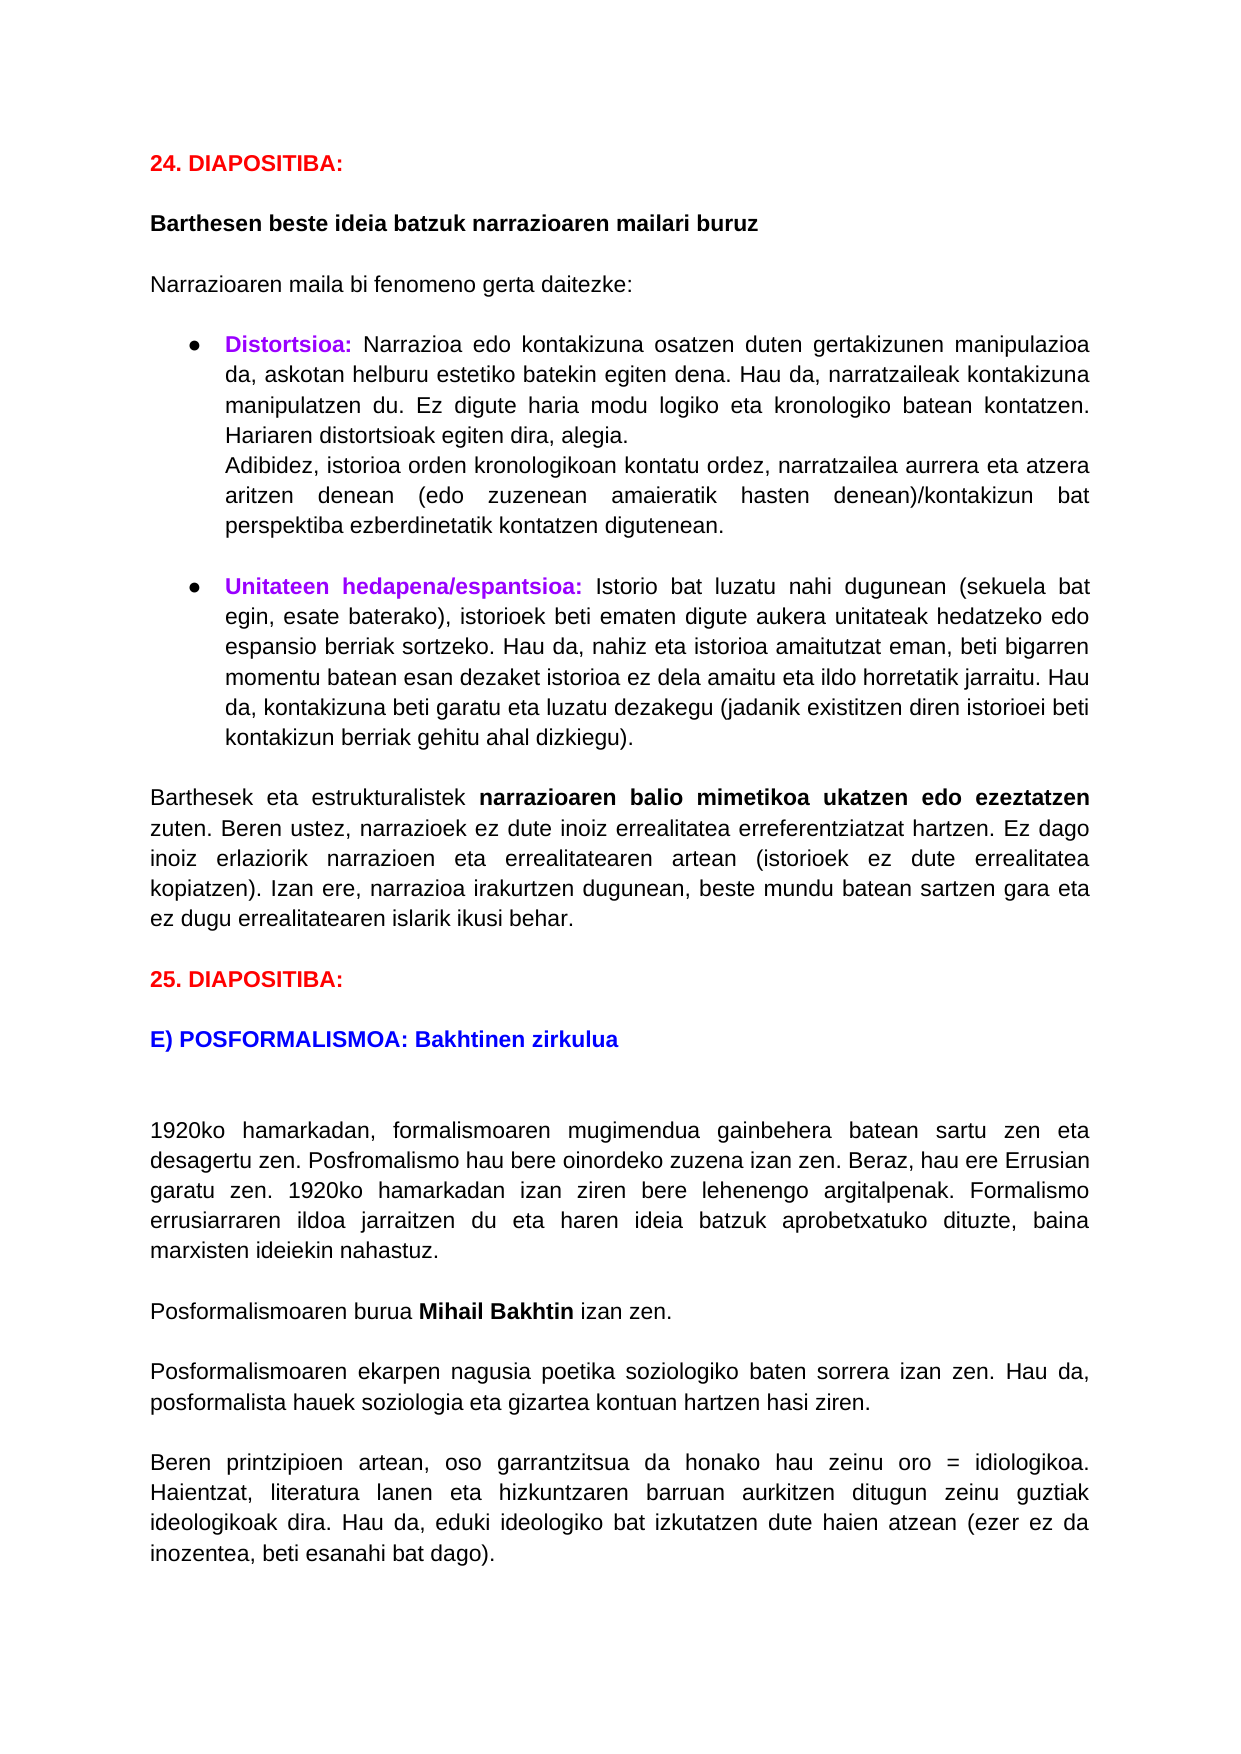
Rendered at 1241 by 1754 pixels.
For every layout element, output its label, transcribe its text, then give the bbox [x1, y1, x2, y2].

text Beren printzipioen artean, oso garrantzitsua da honako hau zeinu oro = idiologikoa. Haientzat, literatura lanen eta hizkuntzaren barruan aurkitzen ditugun zeinu guztiak ideologikoak dira. Hau da, eduki ideologiko bat izkutatzen dute haien atzean (ezer ez da inozentea, beti esanahi bat dago). [150, 1449, 1090, 1566]
text Barthesen beste ideia batzuk narrazioaren mailari buruz [150, 210, 1090, 237]
text E) POSFORMALISMOA: Bakhtinen zirkulua [150, 1026, 1090, 1052]
text Posformalismoaren ekarpen nagusia poetika soziologiko baten sorrera izan zen. Hau da, posformalista hauek soziologia eta gizartea kontuan hartzen hasi ziren. [150, 1358, 1090, 1415]
list Unitateen hedapena/espantsioa: Istorio bat luzatu nahi dugunean (sekuela bat egin, esate baterako), istorioek beti ematen digute aukera unitateak hedatzeko edo espansio berriak sortzeko. Hau da, nahiz eta istorioa amaitutzat eman, beti bigarren momentu batean esan dezaket istorioa ez dela amaitu eta ildo horretatik jarraitu. Hau da, kontakizuna beti garatu eta luzatu dezakegu (jadanik existitzen diren istorioei beti kontakizun berriak gehitu ahal dizkiegu). [187, 573, 1090, 750]
text Posformalismoaren burua Mihail Bakhtin izan zen. [150, 1298, 1090, 1324]
text 1920ko hamarkadan, formalismoaren mugimendua gainbehera batean sartu zen eta desagertu zen. Posfromalismo hau bere oinordeko zuzena izan zen. Beraz, hau ere Errusian garatu zen. 1920ko hamarkadan izan ziren bere lehenengo argitalpenak. Formalismo errusiarraren ildoa jarraitzen du eta haren ideia batzuk aprobetxatuko dituzte, baina marxisten ideiekin nahastuz. [150, 1117, 1090, 1264]
text Adibidez, istorioa orden kronologikoan kontatu ordez, narratzailea aurrera eta atzera aritzen denean (edo zuzenean amaieratik hasten denean)/kontakizun bat perspektiba ezberdinetatik kontatzen digutenean. [225, 452, 1090, 539]
text Narrazioaren maila bi fenomeno gerta daitezke: [150, 271, 1090, 297]
text 25. DIAPOSITIBA: [150, 966, 1090, 992]
list Distortsioa: Narrazioa edo kontakizuna osatzen duten gertakizunen manipulazioa da, askotan helburu estetiko batekin egiten dena. Hau da, narratzaileak kontakizuna manipulatzen du. Ez digute haria modu logiko eta kronologiko batean kontatzen. Hariaren distortsioak egiten dira, alegia. [187, 331, 1090, 448]
text 24. DIAPOSITIBA: [150, 150, 1090, 176]
text Barthesek eta estrukturalistek narrazioaren balio mimetikoa ukatzen edo ezeztatzen zuten. Beren ustez, narrazioek ez dute inoiz errealitatea erreferentziatzat hartzen. Ez dago inoiz erlaziorik narrazioen eta errealitatearen artean (istorioek ez dute errealitatea kopiatzen). Izan ere, narrazioa irakurtzen dugunean, beste mundu batean sartzen gara eta ez dugu errealitatearen islarik ikusi behar. [150, 784, 1090, 932]
